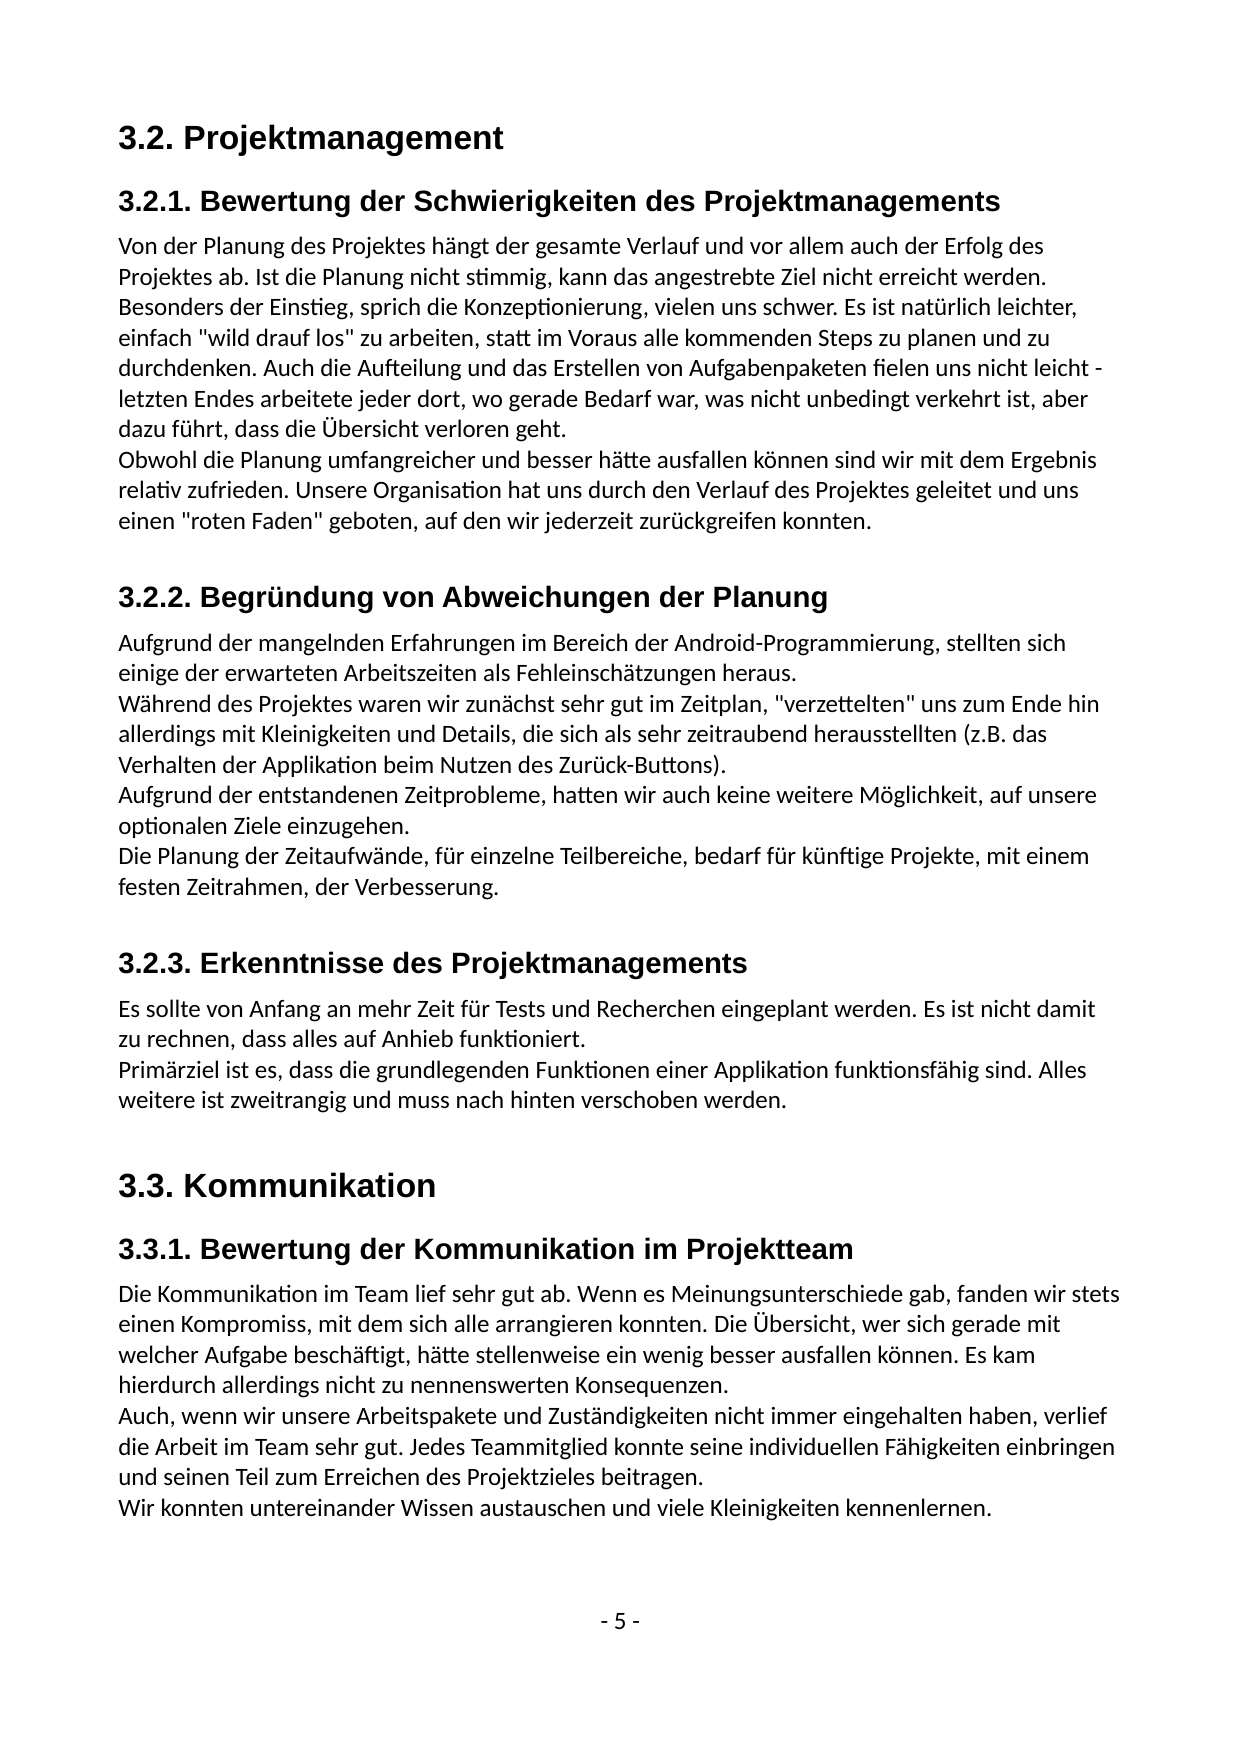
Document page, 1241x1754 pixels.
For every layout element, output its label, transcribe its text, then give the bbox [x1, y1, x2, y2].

text Die Kommunikation im Team lief sehr gut ab. Wenn es Meinungsunterschiede gab, fanden wir stets einen Kompromiss, mit dem sich alle arrangieren konnten. Die Übersicht, wer sich gerade mit welcher Aufgabe beschäftigt, hätte stellenweise ein wenig besser ausfallen können. Es kam hierdurch allerdings nicht zu nennenswerten Konsequenzen. [118, 1278, 1122, 1400]
text Aufgrund der entstandenen Zeitprobleme, hatten wir auch keine weitere Möglichkeit, auf unsere optionalen Ziele einzugehen. [118, 779, 1122, 840]
text Wir konnten untereinander Wissen austauschen und viele Kleinigkeiten kennenlernen. [118, 1492, 1122, 1522]
subtitle 3.2.1. Bewertung der Schwierigkeiten des Projektmanagements [118, 184, 1122, 218]
text Während des Projektes waren wir zunächst sehr gut im Zeitplan, "verzettelten" uns zum Ende hin allerdings mit Kleinigkeiten und Details, die sich als sehr zeitraubend herausstellten (z.B. das Verhalten der Applikation beim Nutzen des Zurück-Buttons). [118, 688, 1122, 779]
text Aufgrund der mangelnden Erfahrungen im Bereich der Android-Programmierung, stellten sich einige der erwarteten Arbeitszeiten als Fehleinschätzungen heraus. [118, 627, 1122, 688]
subtitle 3.2.3. Erkenntnisse des Projektmanagements [118, 946, 1122, 980]
text Die Planung der Zeitaufwände, für einzelne Teilbereiche, bedarf für künftige Projekte, mit einem festen Zeitrahmen, der Verbesserung. [118, 840, 1122, 901]
text Es sollte von Anfang an mehr Zeit für Tests und Recherchen eingeplant werden. Es ist nicht damit zu rechnen, dass alles auf Anhieb funktioniert. [118, 993, 1122, 1054]
text Auch, wenn wir unsere Arbeitspakete und Zuständigkeiten nicht immer eingehalten haben, verlief die Arbeit im Team sehr gut. Jedes Teammitglied konnte seine individuellen Fähigkeiten einbringen und seinen Teil zum Erreichen des Projektzieles beitragen. [118, 1400, 1122, 1492]
subtitle 3.2. Projektmanagement [118, 118, 1122, 157]
text Primärziel ist es, dass die grundlegenden Funktionen einer Applikation funktionsfähig sind. Alles weitere ist zweitrangig und muss nach hinten verschoben werden. [118, 1054, 1122, 1115]
subtitle 3.3.1. Bewertung der Kommunikation im Projektteam [118, 1232, 1122, 1266]
text Obwohl die Planung umfangreicher und besser hätte ausfallen können sind wir mit dem Ergebnis relativ zufrieden. Unsere Organisation hat uns durch den Verlauf des Projektes geleitet und uns einen "roten Faden" geboten, auf den wir jederzeit zurückgreifen konnten. [118, 444, 1122, 535]
subtitle 3.3. Kommunikation [118, 1166, 1122, 1205]
text Von der Planung des Projektes hängt der gesamte Verlauf und vor allem auch der Erfolg des Projektes ab. Ist die Planung nicht stimmig, kann das angestrebte Ziel nicht erreicht werden. [118, 230, 1122, 291]
subtitle 3.2.2. Begründung von Abweichungen der Planung [118, 580, 1122, 614]
text Besonders der Einstieg, sprich die Konzeptionierung, vielen uns schwer. Es ist natürlich leichter, einfach "wild drauf los" zu arbeiten, statt im Voraus alle kommenden Steps zu planen und zu durchdenken. Auch die Aufteilung und das Erstellen von Aufgabenpaketen fielen uns nicht leicht - letzten Endes arbeitete jeder dort, wo gerade Bedarf war, was nicht unbedingt verkehrt ist, aber dazu führt, dass die Übersicht verloren geht. [118, 291, 1122, 444]
